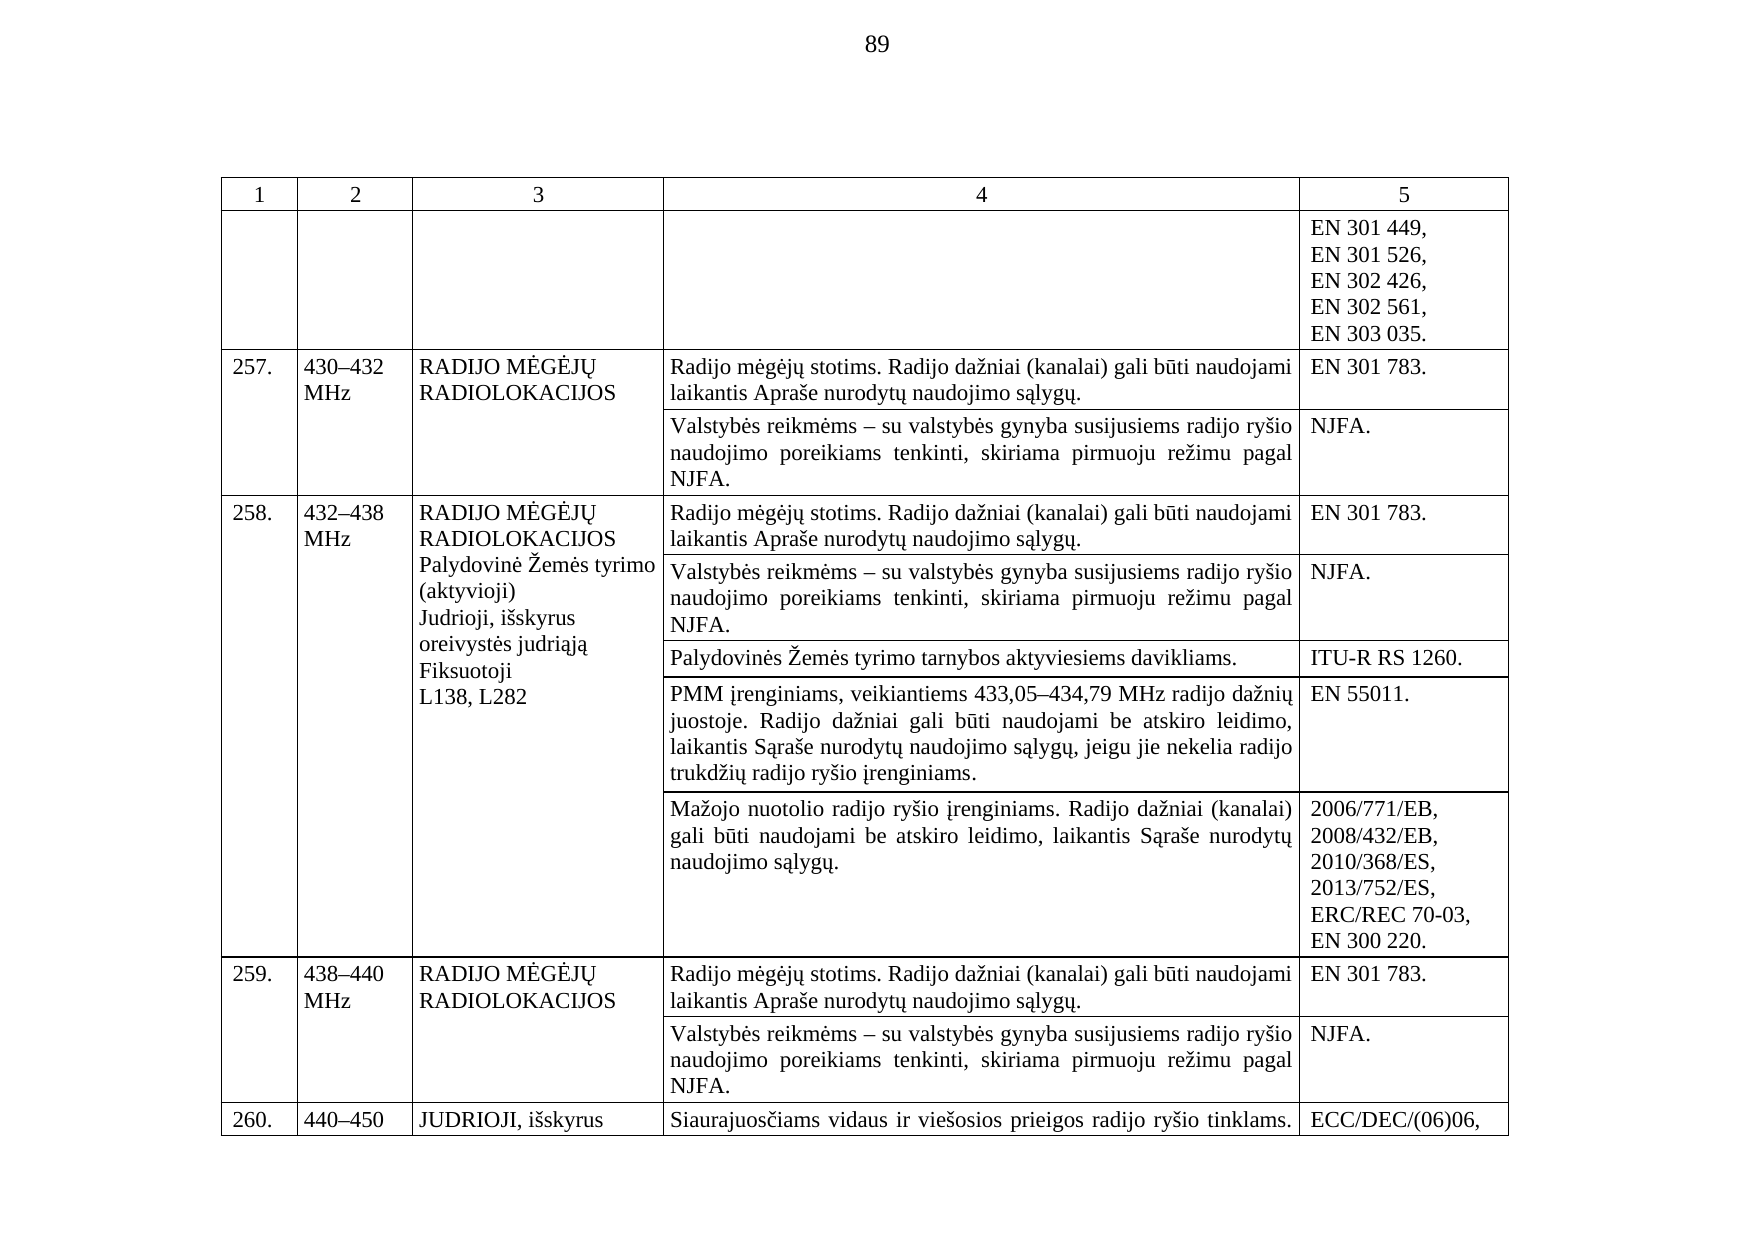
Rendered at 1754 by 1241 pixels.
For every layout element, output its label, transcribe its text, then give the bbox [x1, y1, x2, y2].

table_cell PMM įrenginiams, veikiantiems 433,05–434,79 MHz radijo dažnių juostoje. Radijo dažniai gali būti naudojami be atskiro leidimo, laikantis Sąraše nurodytų naudojimo sąlygų, jeigu jie nekelia radijo trukdžių radijo ryšio įrenginiams. [664, 678, 1299, 791]
table_cell Radijo mėgėjų stotims. Radijo dažniai (kanalai) gali būti naudojami laikantis Apraše nurodytų naudojimo sąlygų. [664, 958, 1299, 1016]
table_header 5 [1300, 178, 1508, 210]
table_cell NJFA. [1300, 555, 1508, 640]
table_cell 2006/771/EB, 2008/432/EB, 2010/368/ES, 2013/752/ES, ERC/REC 70-03, EN 300 220. [1300, 793, 1508, 956]
table_cell [298, 211, 412, 349]
table_cell 257. [222, 350, 297, 494]
table_cell EN 301 783. [1300, 350, 1508, 409]
table_cell 260. [222, 1103, 297, 1135]
table_cell RADIJO MĖGĖJŲ RADIOLOKACIJOS [413, 958, 663, 1102]
table_cell 258. [222, 496, 297, 956]
table_cell 259. [222, 958, 297, 1102]
table_cell EN 301 449, EN 301 526, EN 302 426, EN 302 561, EN 303 035. [1300, 211, 1508, 349]
table_cell NJFA. [1300, 1017, 1508, 1102]
table_cell EN 301 783. [1300, 958, 1508, 1016]
table_cell Radijo mėgėjų stotims. Radijo dažniai (kanalai) gali būti naudojami laikantis Apraše nurodytų naudojimo sąlygų. [664, 496, 1299, 554]
table_cell Mažojo nuotolio radijo ryšio įrenginiams. Radijo dažniai (kanalai) gali būti naudojami be atskiro leidimo, laikantis Sąraše nurodytų naudojimo sąlygų. [664, 793, 1299, 956]
table_cell Radijo mėgėjų stotims. Radijo dažniai (kanalai) gali būti naudojami laikantis Apraše nurodytų naudojimo sąlygų. [664, 350, 1299, 409]
table_cell NJFA. [1300, 410, 1508, 494]
table_cell 440–450 [298, 1103, 412, 1135]
table_cell [222, 211, 297, 349]
table_cell Siaurajuosčiams vidaus ir viešosios prieigos radijo ryšio tinklams. [664, 1103, 1299, 1135]
table_cell 432–438 MHz [298, 496, 412, 956]
table_cell Valstybės reikmėms – su valstybės gynyba susijusiems radijo ryšio naudojimo poreikiams tenkinti, skiriama pirmuoju režimu pagal NJFA. [664, 410, 1299, 494]
table_cell 430–432 MHz [298, 350, 412, 494]
table_cell EN 55011. [1300, 678, 1508, 791]
table_header 3 [413, 178, 663, 210]
table_cell Valstybės reikmėms – su valstybės gynyba susijusiems radijo ryšio naudojimo poreikiams tenkinti, skiriama pirmuoju režimu pagal NJFA. [664, 555, 1299, 640]
table_cell JUDRIOJI, išskyrus [413, 1103, 663, 1135]
table_cell ECC/DEC/(06)06, [1300, 1103, 1508, 1135]
table_cell RADIJO MĖGĖJŲ RADIOLOKACIJOS [413, 350, 663, 494]
table_cell [413, 211, 663, 349]
table_cell RADIJO MĖGĖJŲ RADIOLOKACIJOS Palydovinė Žemės tyrimo (aktyvioji) Judrioji, išskyrus oreivystės judriąją Fiksuotoji L138, L282 [413, 496, 663, 956]
table_cell 438–440 MHz [298, 958, 412, 1102]
table_cell ITU-R RS 1260. [1300, 641, 1508, 676]
table_cell [664, 211, 1299, 349]
table_header 1 [222, 178, 297, 210]
table_cell Palydovinės Žemės tyrimo tarnybos aktyviesiems davikliams. [664, 641, 1299, 676]
table_cell Valstybės reikmėms – su valstybės gynyba susijusiems radijo ryšio naudojimo poreikiams tenkinti, skiriama pirmuoju režimu pagal NJFA. [664, 1017, 1299, 1102]
table_header 2 [298, 178, 412, 210]
table_header 4 [664, 178, 1299, 210]
table_cell EN 301 783. [1300, 496, 1508, 554]
